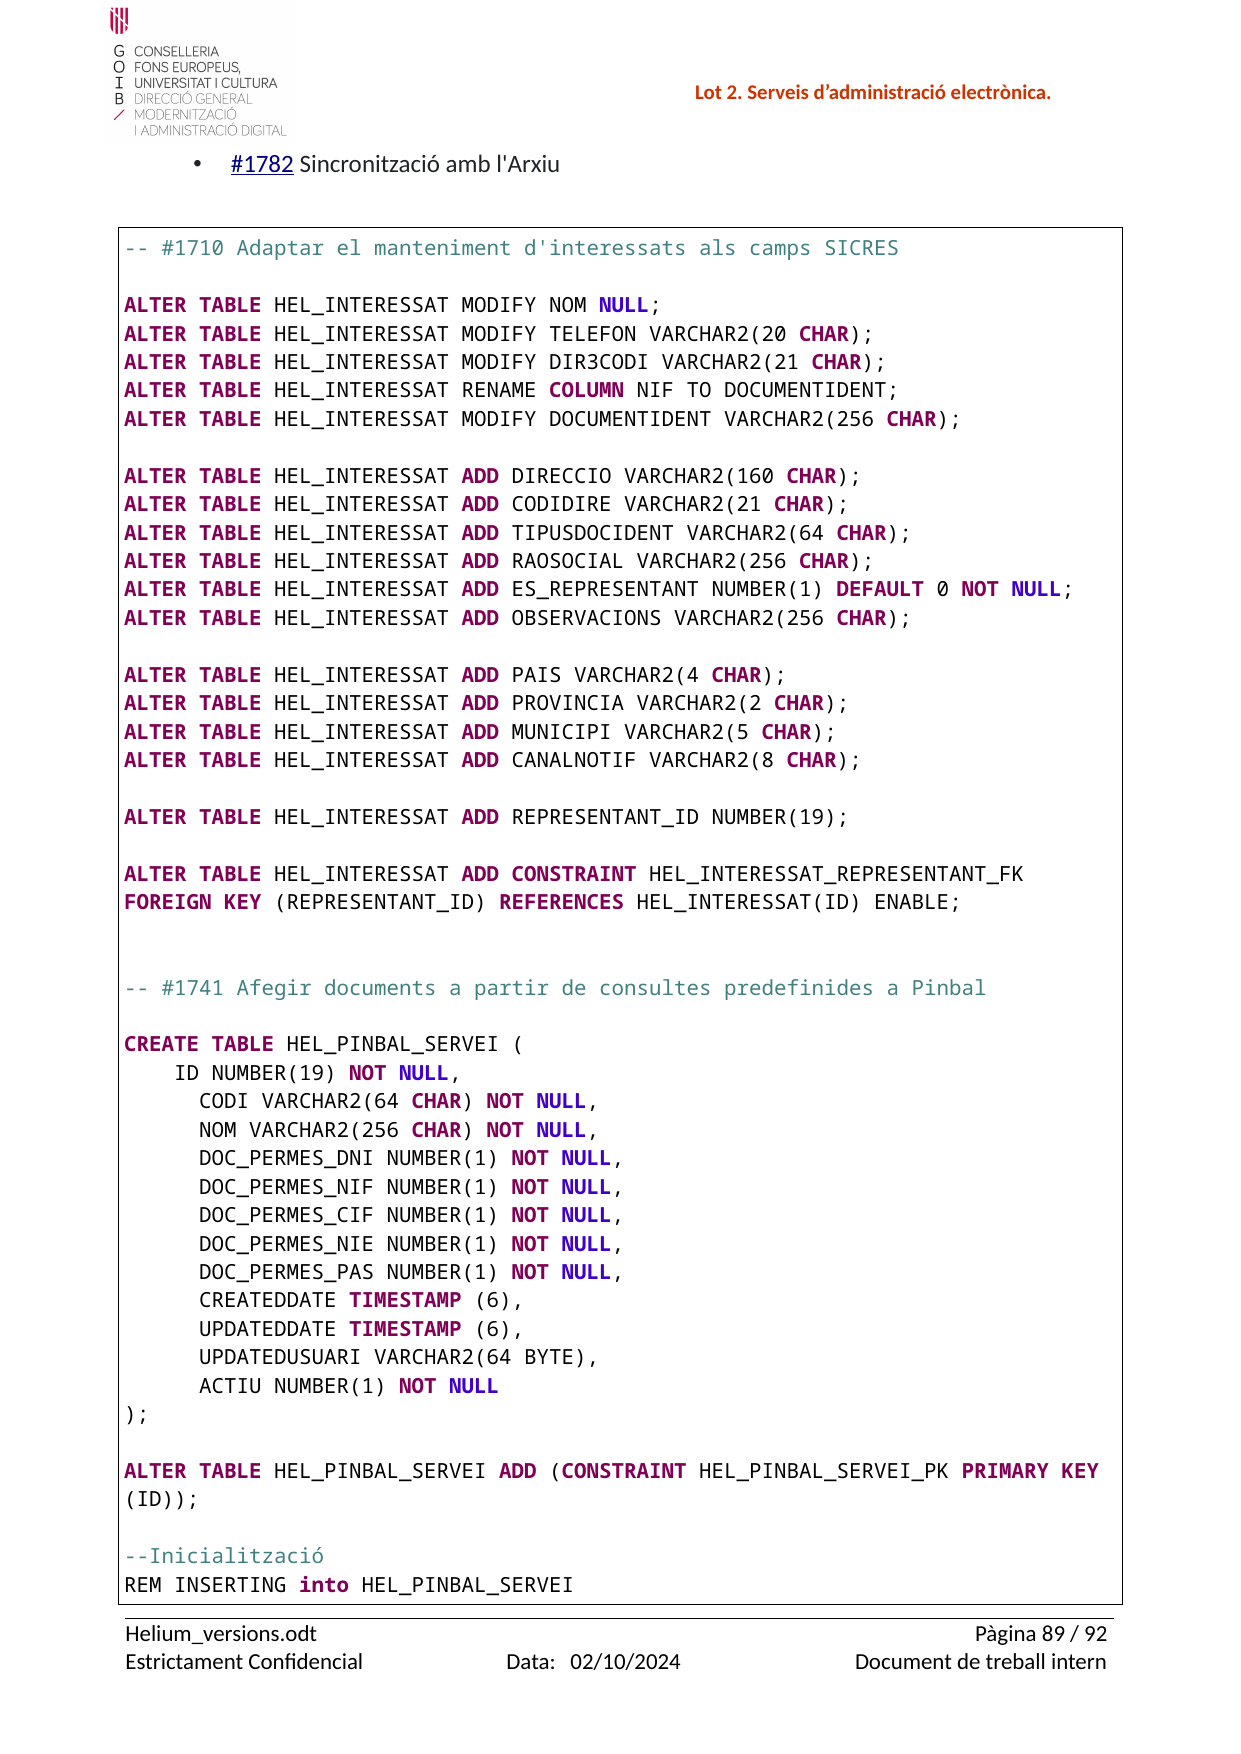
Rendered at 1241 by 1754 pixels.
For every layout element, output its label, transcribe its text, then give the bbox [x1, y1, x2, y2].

picture [100, 0, 297, 144]
table_header -- #1710 Adaptar el manteniment d'interessats als camps SICRES ALTER TABLE HEL_INTERESSAT MODIFY NOM NULL; ALTER TABLE HEL_INTERESSAT MODIFY TELEFON VARCHAR2(20 CHAR); ALTER TABLE HEL_INTERESSAT MODIFY DIR3CODI VARCHAR2(21 CHAR); ALTER TABLE HEL_INTERESSAT RENAME COLUMN NIF TO DOCUMENTIDENT; ALTER TABLE HEL_INTERESSAT MODIFY DOCUMENTIDENT VARCHAR2(256 CHAR); ALTER TABLE HEL_INTERESSAT ADD DIRECCIO VARCHAR2(160 CHAR); ALTER TABLE HEL_INTERESSAT ADD CODIDIRE VARCHAR2(21 CHAR); ALTER TABLE HEL_INTERESSAT ADD TIPUSDOCIDENT VARCHAR2(64 CHAR); ALTER TABLE HEL_INTERESSAT ADD RAOSOCIAL VARCHAR2(256 CHAR); ALTER TABLE HEL_INTERESSAT ADD ES_REPRESENTANT NUMBER(1) DEFAULT 0 NOT NULL; ALTER TABLE HEL_INTERESSAT ADD OBSERVACIONS VARCHAR2(256 CHAR); ALTER TABLE HEL_INTERESSAT ADD PAIS VARCHAR2(4 CHAR); ALTER TABLE HEL_INTERESSAT ADD PROVINCIA VARCHAR2(2 CHAR); ALTER TABLE HEL_INTERESSAT ADD MUNICIPI VARCHAR2(5 CHAR); ALTER TABLE HEL_INTERESSAT ADD CANALNOTIF VARCHAR2(8 CHAR); ALTER TABLE HEL_INTERESSAT ADD REPRESENTANT_ID NUMBER(19); ALTER TABLE HEL_INTERESSAT ADD CONSTRAINT HEL_INTERESSAT_REPRESENTANT_FK FOREIGN KEY (REPRESENTANT_ID) REFERENCES HEL_INTERESSAT(ID) ENABLE; -- #1741 Afegir documents a partir de consultes predefinides a Pinbal CREATE TABLE HEL_PINBAL_SERVEI ( ID NUMBER(19) NOT NULL, CODI VARCHAR2(64 CHAR) NOT NULL, NOM VARCHAR2(256 CHAR) NOT NULL, DOC_PERMES_DNI NUMBER(1) NOT NULL, DOC_PERMES_NIF NUMBER(1) NOT NULL, DOC_PERMES_CIF NUMBER(1) NOT NULL, DOC_PERMES_NIE NUMBER(1) NOT NULL, DOC_PERMES_PAS NUMBER(1) NOT NULL, CREATEDDATE TIMESTAMP (6), UPDATEDDATE TIMESTAMP (6), UPDATEDUSUARI VARCHAR2(64 BYTE), ACTIU NUMBER(1) NOT NULL ); ALTER TABLE HEL_PINBAL_SERVEI ADD (CONSTRAINT HEL_PINBAL_SERVEI_PK PRIMARY KEY (ID)); --Inicialització REM INSERTING into HEL_PINBAL_SERVEI [119, 228, 1122, 1604]
list #1782 Sincronització amb l'Arxiu [193, 148, 1122, 178]
